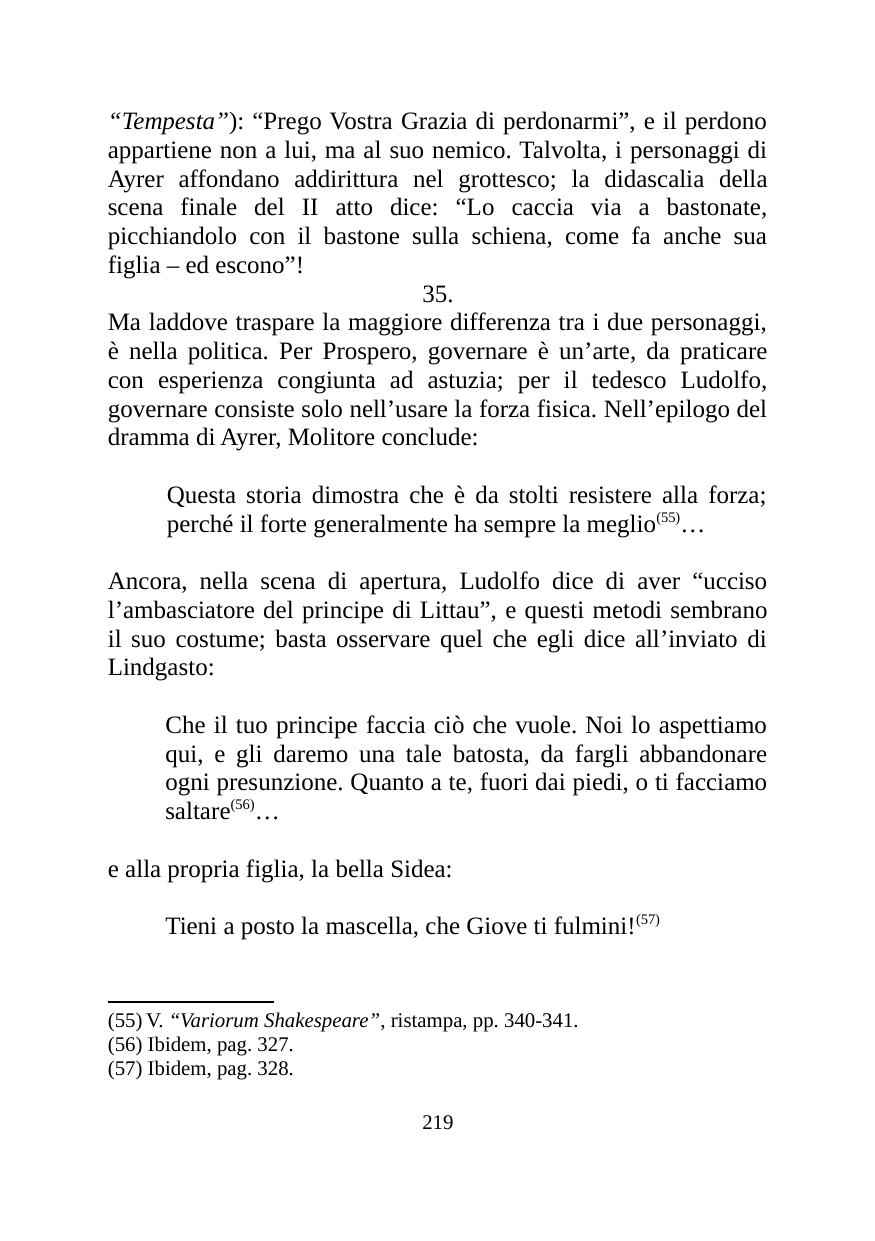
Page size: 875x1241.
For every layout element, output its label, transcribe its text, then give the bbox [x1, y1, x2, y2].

text “Tempesta”): “Prego Vostra Grazia di perdonarmi”, e il perdono appartiene non a lui, ma al suo nemico. Talvolta, i personaggi di Ayrer affondano addirittura nel grottesco; la didascalia della scena finale del II atto dice: “Lo caccia via a bastonate, picchiandolo con il bastone sulla schiena, come fa anche sua figlia – ed escono”! [108, 106, 768, 279]
text Tieni a posto la mascella, che Giove ti fulmini! [165, 911, 768, 940]
text Ancora, nella scena di apertura, Ludolfo dice di aver “ucciso l’ambasciatore del principe di Littau”, e questi metodi sembrano il suo costume; basta osservare quel che egli dice all’inviato di Lindgasto: [108, 566, 768, 681]
text Ibidem, pag. 327. [108, 1032, 768, 1056]
text Ma laddove traspare la maggiore differenza tra i due personaggi, è nella politica. Per Prospero, governare è un’arte, da praticare con esperienza congiunta ad astuzia; per il tedesco Ludolfo, governare consiste solo nell’usare la forza fisica. Nell’epilogo del dramma di Ayrer, Molitore conclude: [108, 307, 768, 451]
text Questa storia dimostra che è da stolti resistere alla forza; perché il forte generalmente ha sempre la meglio… [167, 480, 768, 537]
text e alla propria figlia, la bella Sidea: [108, 854, 768, 882]
subtitle 35. [108, 279, 768, 307]
text Che il tuo principe faccia ciò che vuole. Noi lo aspettiamo qui, e gli daremo una tale batosta, da fargli abbandonare ogni presunzione. Quanto a te, fuori dai piedi, o ti facciamo saltare… [165, 710, 768, 825]
text Ibidem, pag. 328. [108, 1056, 768, 1080]
text V. “Variorum Shakespeare”, ristampa, pp. 340-341. [108, 1008, 768, 1032]
